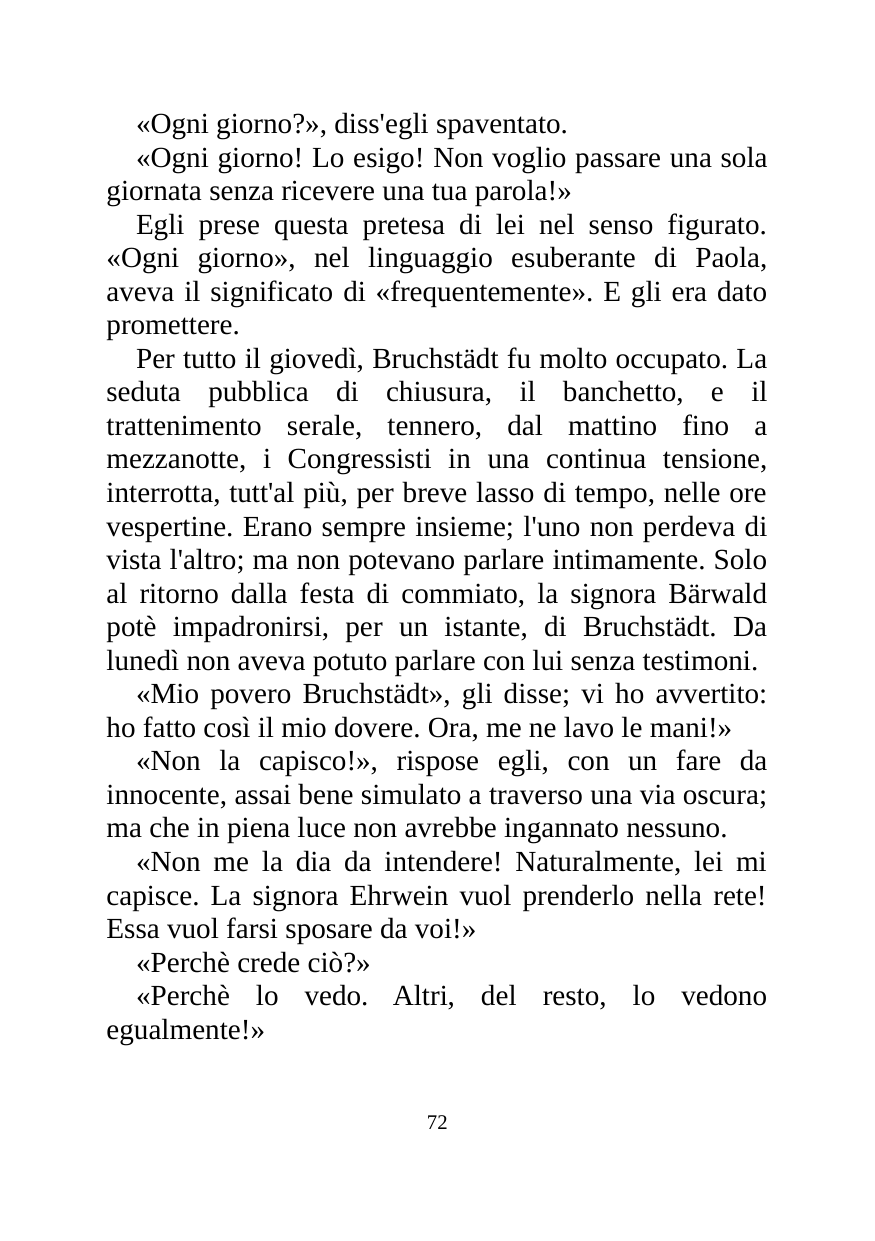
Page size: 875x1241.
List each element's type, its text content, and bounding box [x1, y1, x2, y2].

text «Non la capisco!», rispose egli, con un fare da innocente, assai bene simulato a traverso una via oscura; ma che in piena luce non avrebbe ingannato nessuno. [106, 743, 768, 844]
text «Mio povero Bruchstädt», gli disse; vi ho avvertito: ho fatto così il mio dovere. Ora, me ne lavo le mani!» [106, 676, 768, 743]
text Egli prese questa pretesa di lei nel senso figurato. «Ogni giorno», nel linguaggio esuberante di Paola, aveva il significato di «frequentemente». E gli era dato promettere. [106, 207, 768, 341]
text «Ogni giorno?», diss'egli spaventato. [106, 106, 768, 140]
text Per tutto il giovedì, Bruchstädt fu molto occupato. La seduta pubblica di chiusura, il banchetto, e il trattenimento serale, tennero, dal mattino fino a mezzanotte, i Congressisti in una continua tensione, interrotta, tutt'al più, per breve lasso di tempo, nelle ore vespertine. Erano sempre insieme; l'uno non perdeva di vista l'altro; ma non potevano parlare intimamente. Solo al ritorno dalla festa di commiato, la signora Bärwald potè impadronirsi, per un istante, di Bruchstädt. Da lunedì non aveva potuto parlare con lui senza testimoni. [106, 341, 768, 676]
text «Ogni giorno! Lo esigo! Non voglio passare una sola giornata senza ricevere una tua parola!» [106, 140, 768, 207]
text «Non me la dia da intendere! Naturalmente, lei mi capisce. La signora Ehrwein vuol prenderlo nella rete! Essa vuol farsi sposare da voi!» [106, 844, 768, 945]
text «Perchè lo vedo. Altri, del resto, lo vedono egualmente!» [106, 978, 768, 1045]
text «Perchè crede ciò?» [106, 945, 768, 978]
